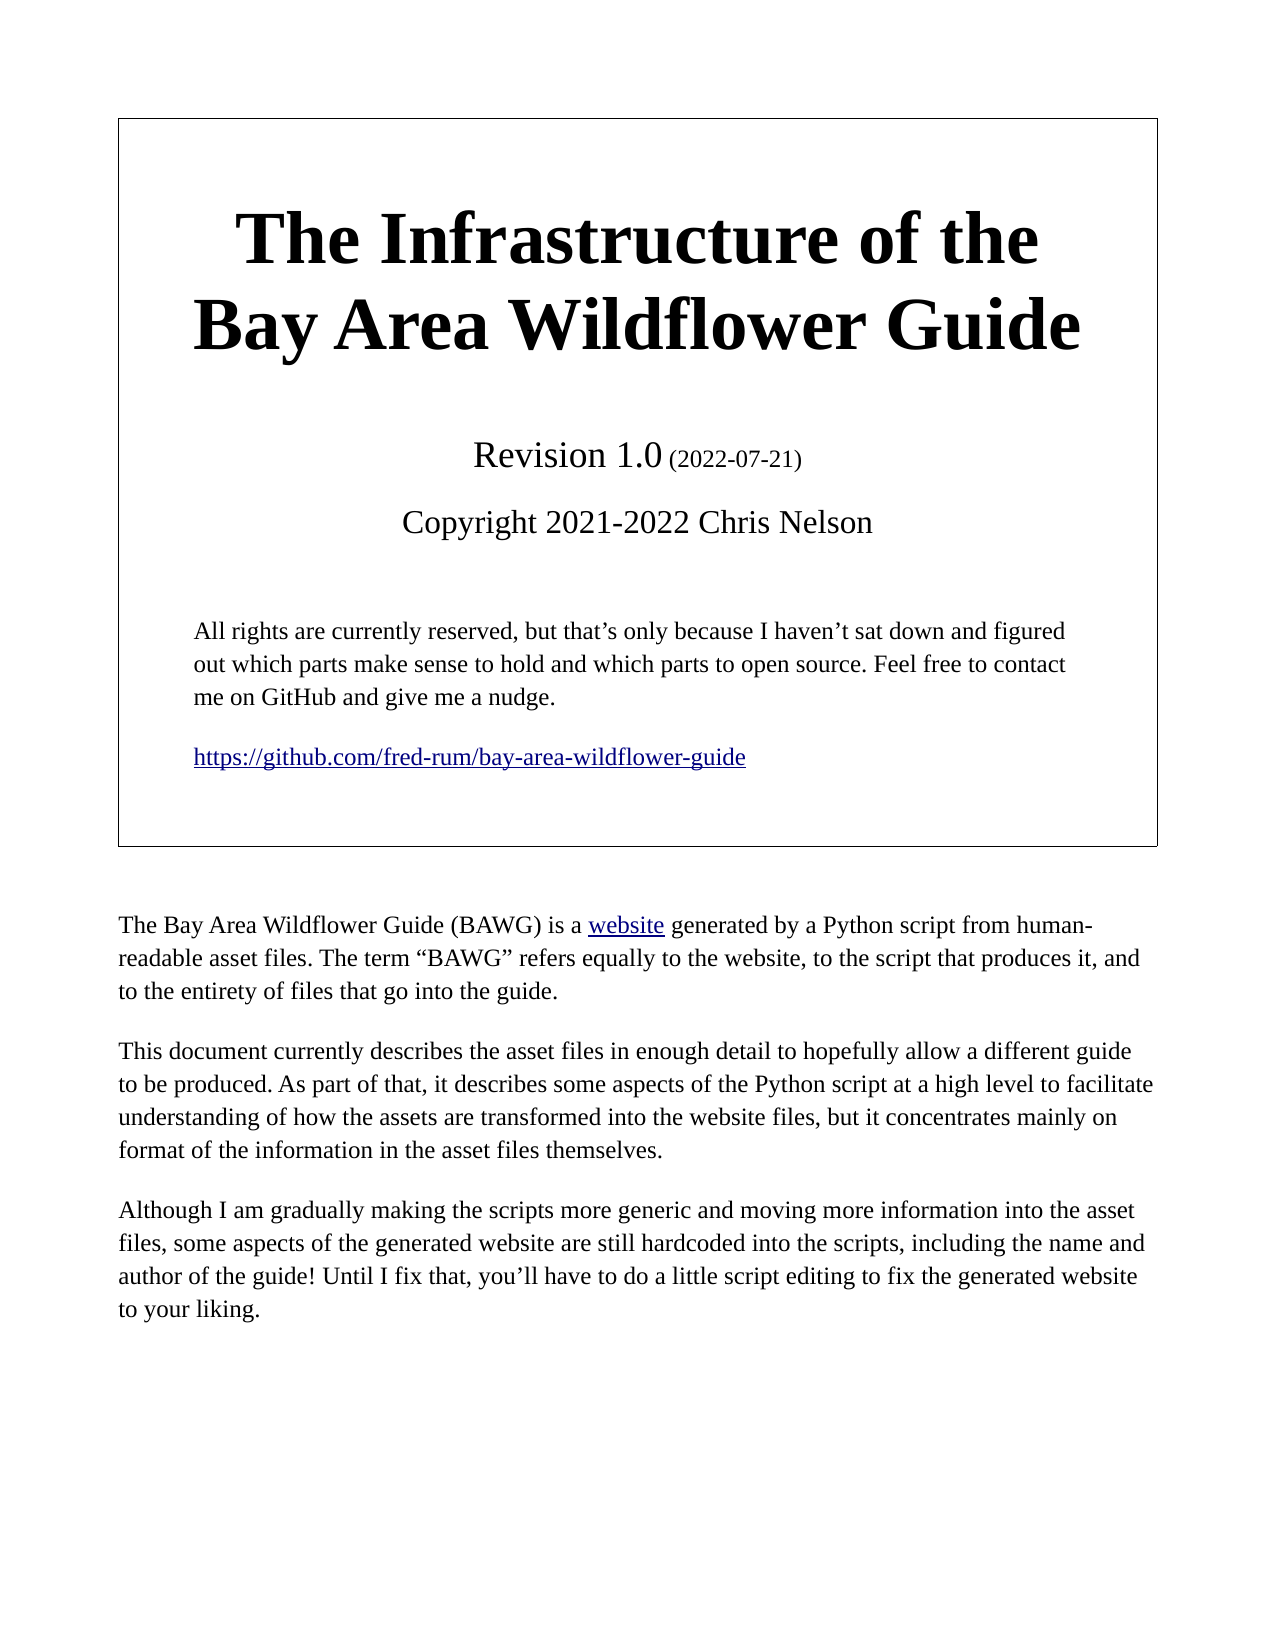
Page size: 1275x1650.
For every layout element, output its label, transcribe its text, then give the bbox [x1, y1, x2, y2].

text This document currently describes the asset files in enough detail to hopefully allow a different guide to be produced. As part of that, it describes some aspects of the Python script at a high level to facilitate understanding of how the assets are transformed into the website files, but it concentrates mainly on format of the information in the asset files themselves. [118, 1036, 1157, 1164]
text All rights are currently reserved, but that’s only because I haven’t sat down and figured out which parts make sense to hold and which parts to open source. Feel free to contact me on GitHub and give me a nudge. [193, 616, 1082, 711]
title The Infrastructure of the Bay Area Wildflower Guide [193, 193, 1082, 366]
text Copyright 2021-2022 Chris Nelson [193, 503, 1082, 541]
text The Bay Area Wildflower Guide (BAWG) is a website generated by a Python script from human-readable asset files. The term “BAWG” refers equally to the website, to the script that produces it, and to the entirety of files that go into the guide. [118, 910, 1157, 1005]
subtitle Revision 1.0 (2022-07-21) [193, 432, 1082, 475]
text https://github.com/fred-rum/bay-area-wildflower-guide [193, 742, 1082, 771]
text Although I am gradually making the scripts more generic and moving more information into the asset files, some aspects of the generated website are still hardcoded into the scripts, including the name and author of the guide! Until I fix that, you’ll have to do a little script editing to fix the generated website to your liking. [118, 1195, 1157, 1323]
